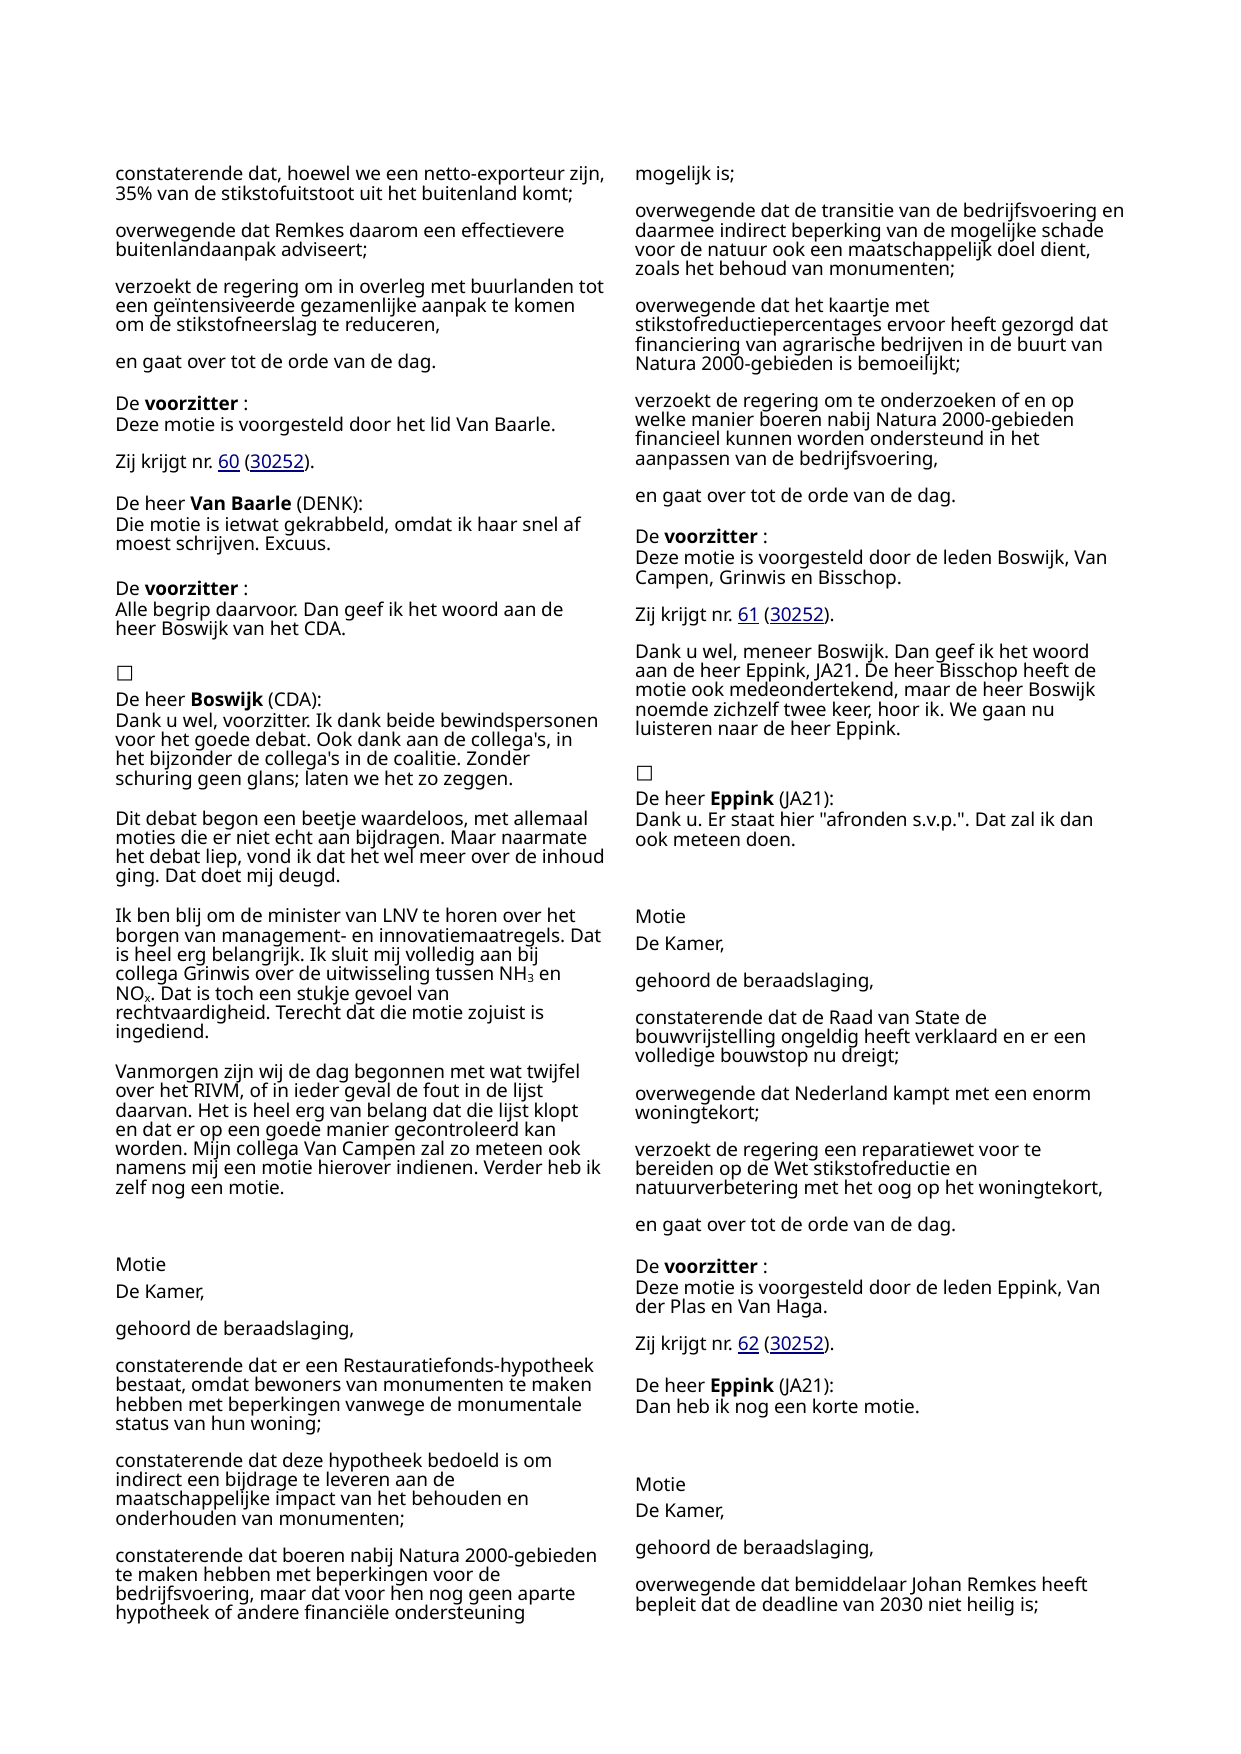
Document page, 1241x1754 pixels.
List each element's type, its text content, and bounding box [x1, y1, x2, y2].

text overwegende dat Remkes daarom een effectievere buitenlandaanpak adviseert; [115, 222, 605, 260]
text Zij krijgt nr. 62 (30252). [635, 1335, 1125, 1354]
text Deze motie is voorgesteld door de leden Boswijk, Van Campen, Grinwis en Bisschop. [635, 549, 1125, 588]
text Vanmorgen zijn wij de dag begonnen met wat twijfel over het RIVM, of in ieder geval de fout in de lijst daarvan. Het is heel erg van belang dat die lijst klopt en dat er op een goede manier gecontroleerd kan worden. Mijn collega Van Campen zal zo meteen ook namens mij een motie hierover indienen. Verder heb ik zelf nog een motie. [115, 1063, 605, 1198]
text De voorzitter : [115, 390, 605, 416]
text overwegende dat Nederland kampt met een enorm woningtekort; [635, 1084, 1125, 1123]
text constaterende dat boeren nabij Natura 2000-gebieden te maken hebben met beperkingen voor de bedrijfsvoering, maar dat voor hen nog geen aparte hypotheek of andere financiële ondersteuning [115, 1547, 605, 1624]
text Motie [635, 903, 1125, 929]
text Motie [635, 1471, 1125, 1496]
text Dank u wel, meneer Boswijk. Dan geef ik het woord aan de heer Eppink, JA21. De heer Bisschop heeft de motie ook medeondertekend, maar de heer Boswijk noemde zichzelf twee keer, hoor ik. We gaan nu luisteren naar de heer Eppink. [635, 643, 1125, 739]
text De voorzitter : [635, 524, 1125, 549]
text Zij krijgt nr. 61 (30252). [635, 606, 1125, 625]
text Deze motie is voorgesteld door de leden Eppink, Van der Plas en Van Haga. [635, 1279, 1125, 1317]
text en gaat over tot de orde van de dag. [635, 1216, 1125, 1236]
text De heer Boswijk (CDA): [115, 686, 605, 712]
text Motie [115, 1251, 605, 1277]
text Alle begrip daarvoor. Dan geef ik het woord aan de heer Boswijk van het CDA. [115, 601, 605, 639]
text Ik ben blij om de minister van LNV te horen over het borgen van management- en innovatiemaatregels. Dat is heel erg belangrijk. Ik sluit mij volledig aan bij collega Grinwis over de uitwisseling tussen NH3 en NOx. Dat is toch een stukje gevoel van rechtvaardigheid. Terecht dat die motie zojuist is ingediend. [115, 907, 605, 1042]
text Dank u. Er staat hier "afronden s.v.p.". Dat zal ik dan ook meteen doen. [635, 811, 1125, 850]
text De Kamer, [635, 1502, 1125, 1522]
text ⬜ [115, 660, 605, 686]
text De Kamer, [115, 1283, 605, 1302]
text gehoord de beraadslaging, [635, 1539, 1125, 1559]
text Dank u wel, voorzitter. Ik dank beide bewindspersonen voor het goede debat. Ook dank aan de collega's, in het bijzonder de collega's in de coalitie. Zonder schuring geen glans; laten we het zo zeggen. [115, 712, 605, 789]
text Deze motie is voorgesteld door het lid Van Baarle. [115, 416, 605, 435]
text verzoekt de regering om te onderzoeken of en op welke manier boeren nabij Natura 2000-gebieden financieel kunnen worden ondersteund in het aanpassen van de bedrijfsvoering, [635, 392, 1125, 469]
text constaterende dat er een Restauratiefonds-hypotheek bestaat, omdat bewoners van monumenten te maken hebben met beperkingen vanwege de monumentale status van hun woning; [115, 1357, 605, 1434]
text en gaat over tot de orde van de dag. [115, 353, 605, 373]
text De heer Van Baarle (DENK): [115, 490, 605, 516]
text overwegende dat bemiddelaar Johan Remkes heeft bepleit dat de deadline van 2030 niet heilig is; [635, 1576, 1125, 1615]
text gehoord de beraadslaging, [115, 1320, 605, 1339]
text De Kamer, [635, 935, 1125, 954]
text De heer Eppink (JA21): [635, 1372, 1125, 1398]
text constaterende dat deze hypotheek bedoeld is om indirect een bijdrage te leveren aan de maatschappelijke impact van het behouden en onderhouden van monumenten; [115, 1452, 605, 1529]
text verzoekt de regering een reparatiewet voor te bereiden op de Wet stikstofreductie en natuurverbetering met het oog op het woningtekort, [635, 1141, 1125, 1198]
text De heer Eppink (JA21): [635, 786, 1125, 811]
text gehoord de beraadslaging, [635, 972, 1125, 991]
text mogelijk is; [635, 165, 1125, 184]
text overwegende dat de transitie van de bedrijfsvoering en daarmee indirect beperking van de mogelijke schade voor de natuur ook een maatschappelijk doel dient, zoals het behoud van monumenten; [635, 202, 1125, 279]
text verzoekt de regering om in overleg met buurlanden tot een geïntensiveerde gezamenlijke aanpak te komen om de stikstofneerslag te reduceren, [115, 278, 605, 336]
text ⬜ [635, 760, 1125, 786]
text constaterende dat de Raad van State de bouwvrijstelling ongeldig heeft verklaard en er een volledige bouwstop nu dreigt; [635, 1009, 1125, 1067]
text Die motie is ietwat gekrabbeld, omdat ik haar snel af moest schrijven. Excuus. [115, 516, 605, 554]
text overwegende dat het kaartje met stikstofreductiepercentages ervoor heeft gezorgd dat financiering van agrarische bedrijven in de buurt van Natura 2000-gebieden is bemoeilijkt; [635, 297, 1125, 374]
text Zij krijgt nr. 60 (30252). [115, 453, 605, 472]
text Dan heb ik nog een korte motie. [635, 1398, 1125, 1417]
text constaterende dat, hoewel we een netto-exporteur zijn, 35% van de stikstofuitstoot uit het buitenland komt; [115, 165, 605, 204]
text en gaat over tot de orde van de dag. [635, 487, 1125, 506]
text De voorzitter : [115, 575, 605, 601]
text Dit debat begon een beetje waardeloos, met allemaal moties die er niet echt aan bijdragen. Maar naarmate het debat liep, vond ik dat het wel meer over de inhoud ging. Dat doet mij deugd. [115, 809, 605, 887]
text De voorzitter : [635, 1253, 1125, 1279]
